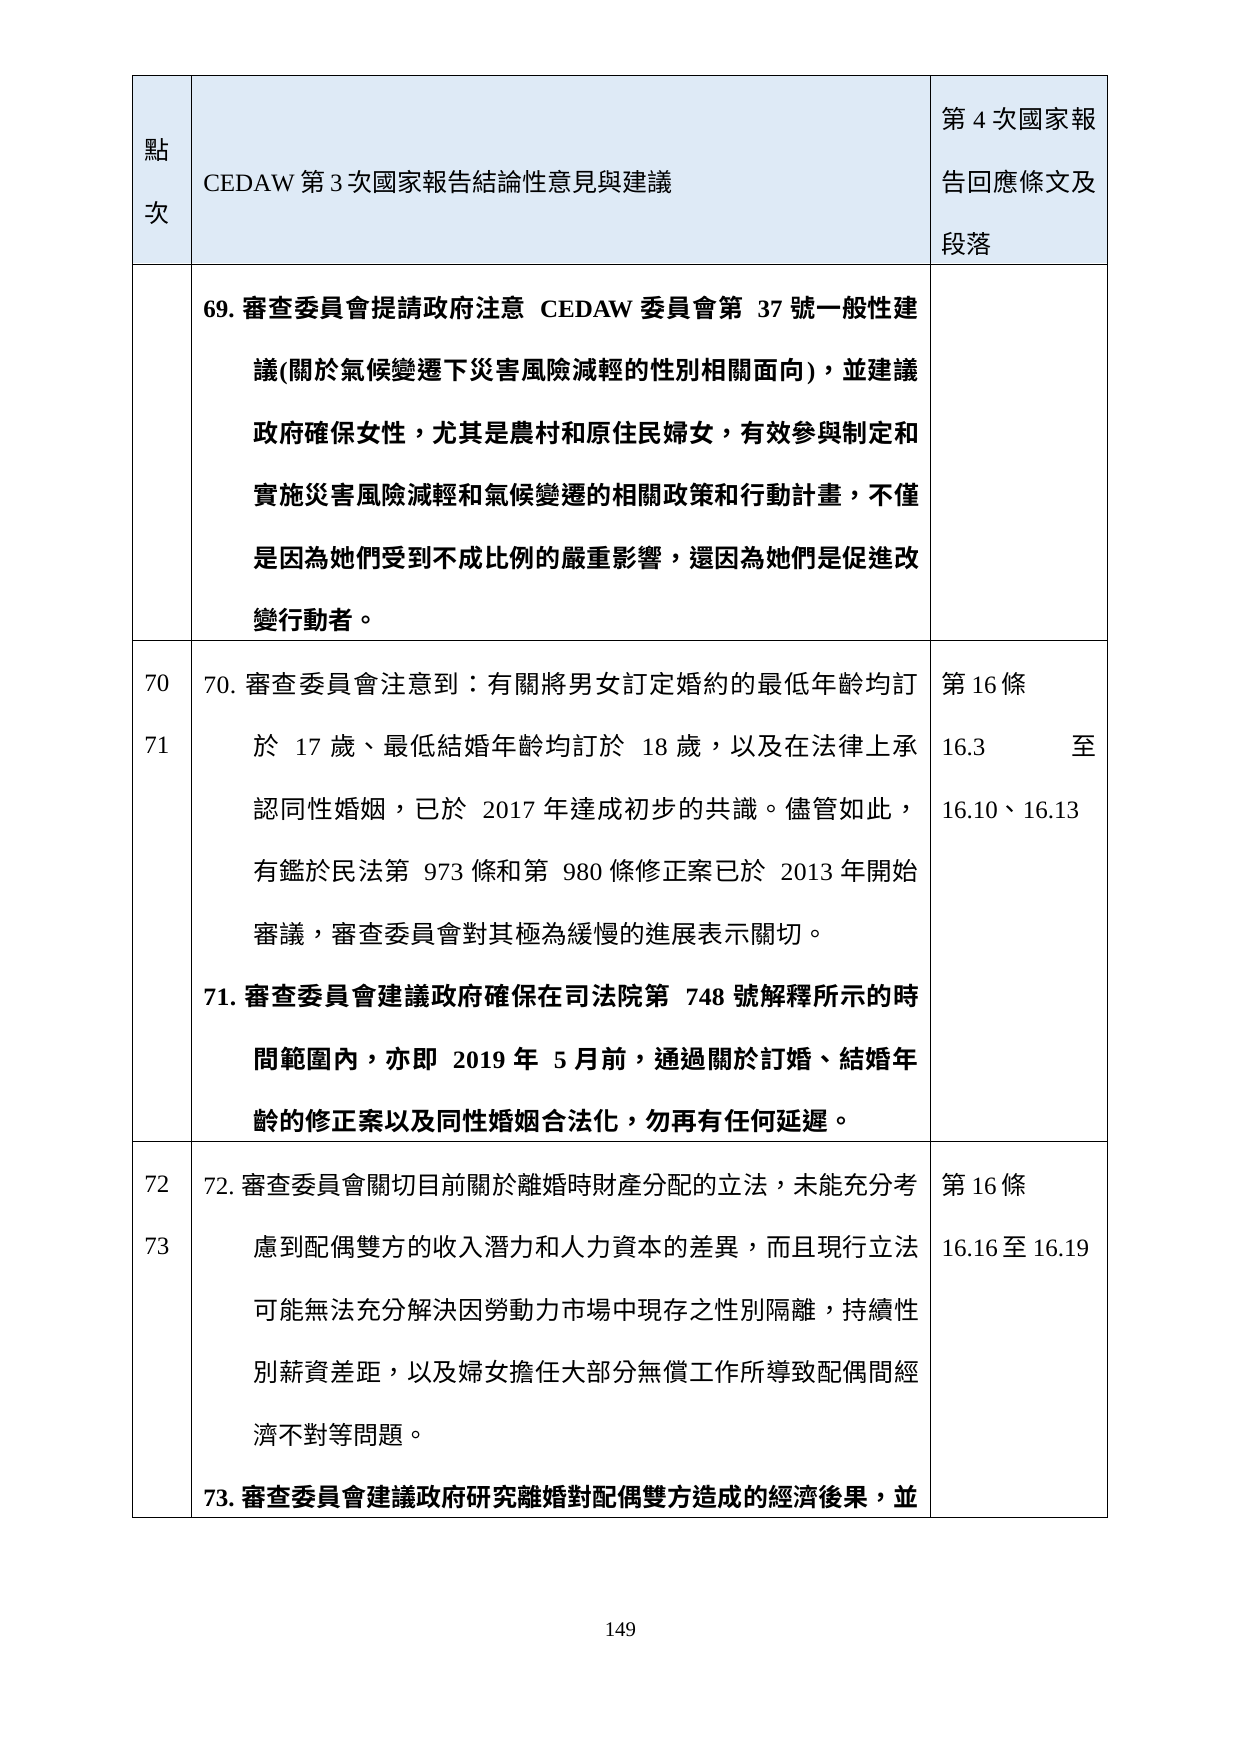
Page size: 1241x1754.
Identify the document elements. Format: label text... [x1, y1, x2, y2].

table_cell 69. 審查委員會提請政府注意 CEDAW 委員會第 37 號一般性建議(關於氣候變遷下災害風險減輕的性別相關面向)，並建議政府確保女性，尤其是農村和原住民婦女，有效參與制定和實施災害風險減輕和氣候變遷的相關政策和行動計畫，不僅是因為她們受到不成比例的嚴重影響，還因為她們是促進改變行動者。 [192, 265, 930, 639]
table_cell 70 71 [133, 641, 191, 1141]
table_cell [931, 265, 1107, 639]
table_header CEDAW第3次國家報告結論性意見與建議 [192, 76, 930, 263]
table_cell 70. 審查委員會注意到：有關將男女訂定婚約的最低年齡均訂於 17 歲、最低結婚年齡均訂於 18 歲，以及在法律上承認同性婚姻，已於 2017 年達成初步的共識。儘管如此，有鑑於民法第 973 條和第 980 條修正案已於 2013 年開始審議，審查委員會對其極為緩慢的進展表示關切。 71. 審查委員會建議政府確保在司法院第 748 號解釋所示的時間範圍內，亦即 2019 年 5 月前，通過關於訂婚、結婚年齡的修正案以及同性婚姻合法化，勿再有任何延遲。 [192, 641, 930, 1141]
table_cell 第16條 16.3至16.10、16.13 [931, 641, 1107, 1141]
table_header 第4次國家報告回應條文及段落 [931, 76, 1107, 263]
table_cell 72 73 [133, 1142, 191, 1517]
table_cell 第16條 16.16至16.19 [931, 1142, 1107, 1517]
table_cell 72. 審查委員會關切目前關於離婚時財產分配的立法，未能充分考慮到配偶雙方的收入潛力和人力資本的差異，而且現行立法可能無法充分解決因勞動力市場中現存之性別隔離，持續性別薪資差距，以及婦女擔任大部分無償工作所導致配偶間經濟不對等問題。 73. 審查委員會建議政府研究離婚對配偶雙方造成的經濟後果，並 [192, 1142, 930, 1517]
table_header 點次 [133, 76, 191, 263]
table_cell [133, 265, 191, 639]
